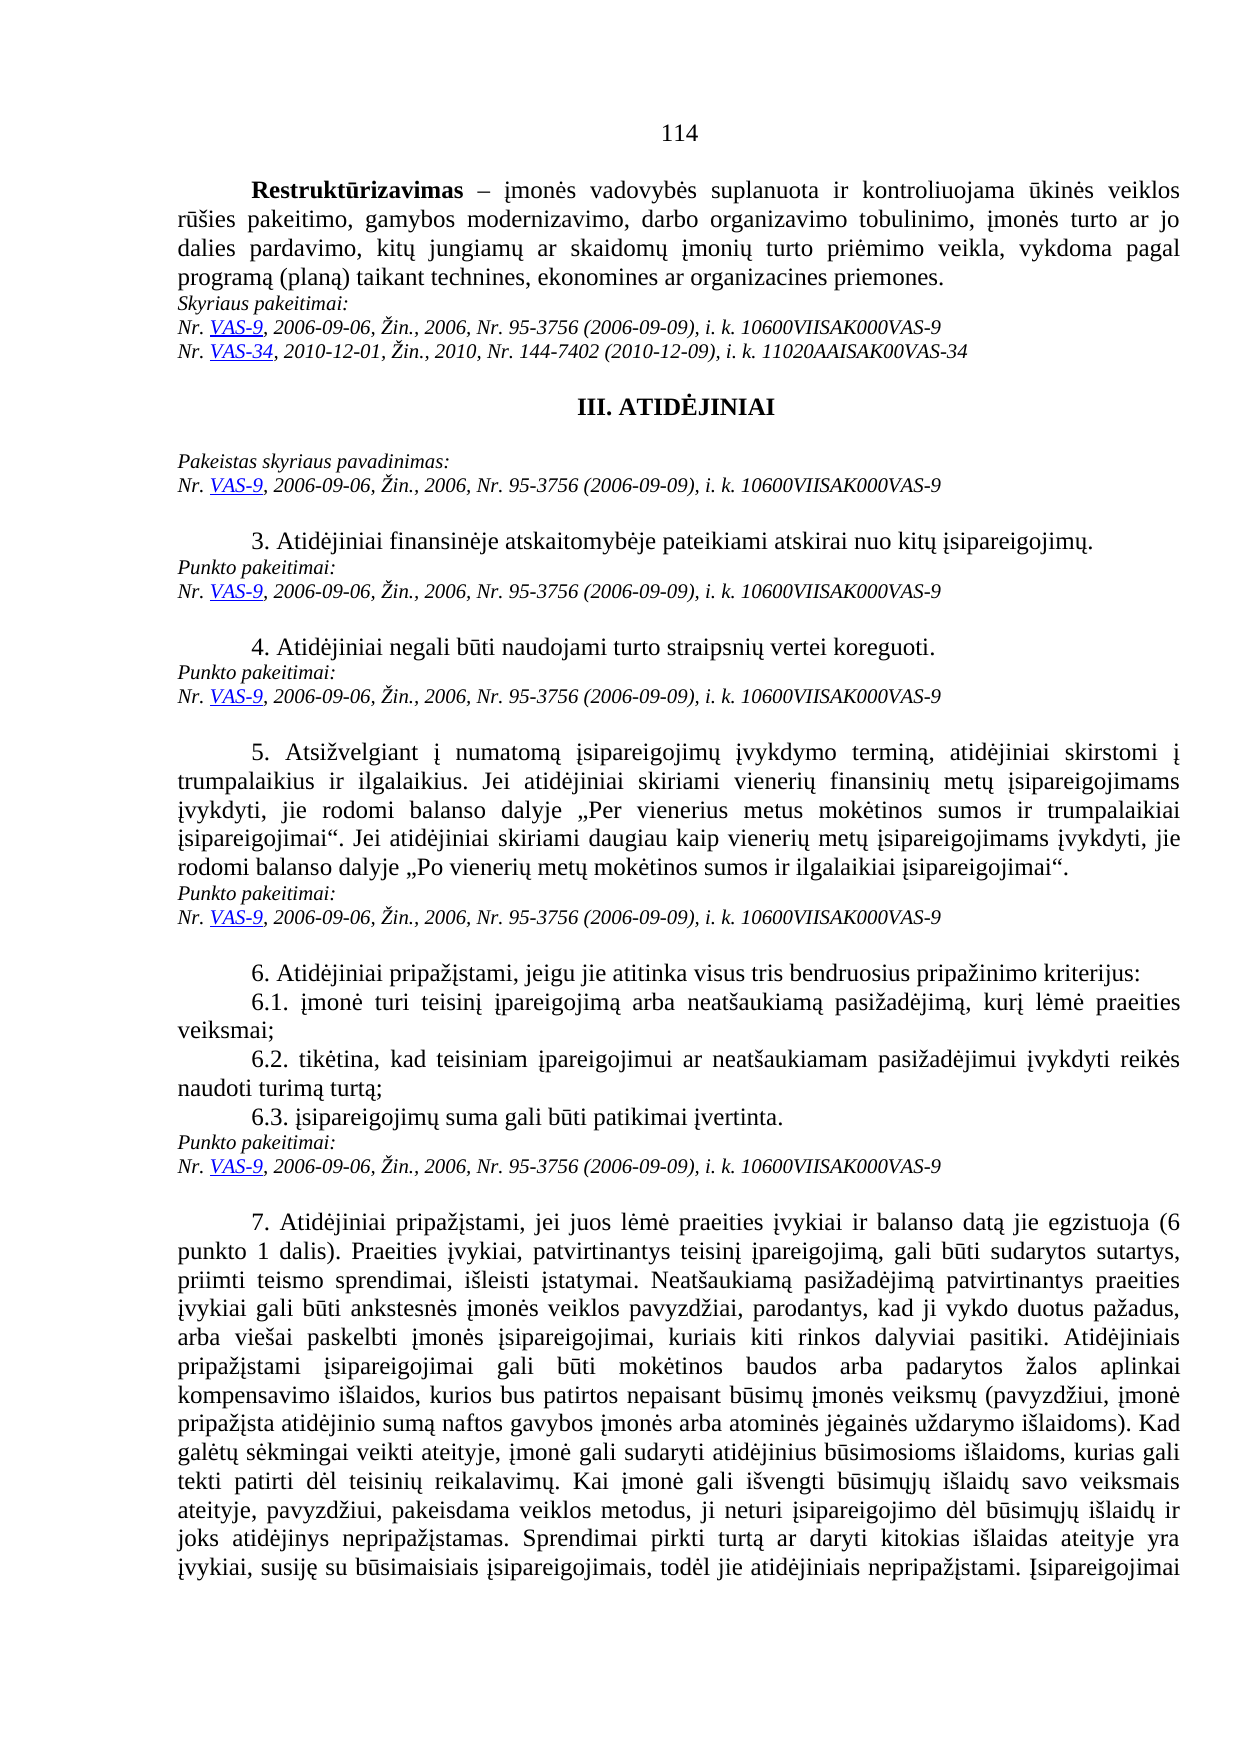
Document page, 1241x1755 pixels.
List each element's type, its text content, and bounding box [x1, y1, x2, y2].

text 5. Atsižvelgiant į numatomą įsipareigojimų įvykdymo terminą, atidėjiniai skirstomi į trumpalaikius ir ilgalaikius. Jei atidėjiniai skiriami vienerių finansinių metų įsipareigojimams įvykdyti, jie rodomi balanso dalyje „Per vienerius metus mokėtinos sumos ir trumpalaikiai įsipareigojimai“. Jei atidėjiniai skiriami daugiau kaip vienerių metų įsipareigojimams įvykdyti, jie rodomi balanso dalyje „Po vienerių metų mokėtinos sumos ir ilgalaikiai įsipareigojimai“. [177, 737, 1181, 881]
text 6.1. įmonė turi teisinį įpareigojimą arba neatšaukiamą pasižadėjimą, kurį lėmė praeities veiksmai; [177, 987, 1181, 1044]
text Nr. VAS-34, 2010-12-01, Žin., 2010, Nr. 144-7402 (2010-12-09), i. k. 11020AAISAK00VAS-34 [177, 339, 1181, 363]
text III. ATIDĖJINIAI [177, 392, 1181, 420]
text Nr. VAS-9, 2006-09-06, Žin., 2006, Nr. 95-3756 (2006-09-09), i. k. 10600VIISAK000VAS-9 [177, 315, 1181, 339]
text Nr. VAS-9, 2006-09-06, Žin., 2006, Nr. 95-3756 (2006-09-09), i. k. 10600VIISAK000VAS-9 [177, 684, 1181, 708]
text 6.3. įsipareigojimų suma gali būti patikimai įvertinta. [177, 1102, 1181, 1130]
text Punkto pakeitimai: [177, 660, 1181, 684]
text Nr. VAS-9, 2006-09-06, Žin., 2006, Nr. 95-3756 (2006-09-09), i. k. 10600VIISAK000VAS-9 [177, 473, 1181, 497]
text Punkto pakeitimai: [177, 881, 1181, 905]
text Skyriaus pakeitimai: [177, 291, 1181, 315]
text Nr. VAS-9, 2006-09-06, Žin., 2006, Nr. 95-3756 (2006-09-09), i. k. 10600VIISAK000VAS-9 [177, 1154, 1181, 1178]
text Nr. VAS-9, 2006-09-06, Žin., 2006, Nr. 95-3756 (2006-09-09), i. k. 10600VIISAK000VAS-9 [177, 579, 1181, 603]
text Nr. VAS-9, 2006-09-06, Žin., 2006, Nr. 95-3756 (2006-09-09), i. k. 10600VIISAK000VAS-9 [177, 905, 1181, 929]
text 7. Atidėjiniai pripažįstami, jei juos lėmė praeities įvykiai ir balanso datą jie egzistuoja (6 punkto 1 dalis). Praeities įvykiai, patvirtinantys teisinį įpareigojimą, gali būti sudarytos sutartys, priimti teismo sprendimai, išleisti įstatymai. Neatšaukiamą pasižadėjimą patvirtinantys praeities įvykiai gali būti ankstesnės įmonės veiklos pavyzdžiai, parodantys, kad ji vykdo duotus pažadus, arba viešai paskelbti įmonės įsipareigojimai, kuriais kiti rinkos dalyviai pasitiki. Atidėjiniais pripažįstami įsipareigojimai gali būti mokėtinos baudos arba padarytos žalos aplinkai kompensavimo išlaidos, kurios bus patirtos nepaisant būsimų įmonės veiksmų (pavyzdžiui, įmonė pripažįsta atidėjinio sumą naftos gavybos įmonės arba atominės jėgainės uždarymo išlaidoms). Kad galėtų sėkmingai veikti ateityje, įmonė gali sudaryti atidėjinius būsimosioms išlaidoms, kurias gali tekti patirti dėl teisinių reikalavimų. Kai įmonė gali išvengti būsimųjų išlaidų savo veiksmais ateityje, pavyzdžiui, pakeisdama veiklos metodus, ji neturi įsipareigojimo dėl būsimųjų išlaidų ir joks atidėjinys nepripažįstamas. Sprendimai pirkti turtą ar daryti kitokias išlaidas ateityje yra įvykiai, susiję su būsimaisiais įsipareigojimais, todėl jie atidėjiniais nepripažįstami. Įsipareigojimai [177, 1207, 1181, 1581]
text Punkto pakeitimai: [177, 1130, 1181, 1154]
text 3. Atidėjiniai finansinėje atskaitomybėje pateikiami atskirai nuo kitų įsipareigojimų. [177, 526, 1181, 555]
text Restruktūrizavimas – įmonės vadovybės suplanuota ir kontroliuojama ūkinės veiklos rūšies pakeitimo, gamybos modernizavimo, darbo organizavimo tobulinimo, įmonės turto ar jo dalies pardavimo, kitų jungiamų ar skaidomų įmonių turto priėmimo veikla, vykdoma pagal programą (planą) taikant technines, ekonomines ar organizacines priemones. [177, 176, 1181, 291]
text 6.2. tikėtina, kad teisiniam įpareigojimui ar neatšaukiamam pasižadėjimui įvykdyti reikės naudoti turimą turtą; [177, 1044, 1181, 1102]
text Pakeistas skyriaus pavadinimas: [177, 449, 1181, 473]
text 6. Atidėjiniai pripažįstami, jeigu jie atitinka visus tris bendruosius pripažinimo kriterijus: [177, 958, 1181, 987]
text Punkto pakeitimai: [177, 555, 1181, 579]
text 4. Atidėjiniai negali būti naudojami turto straipsnių vertei koreguoti. [177, 632, 1181, 660]
